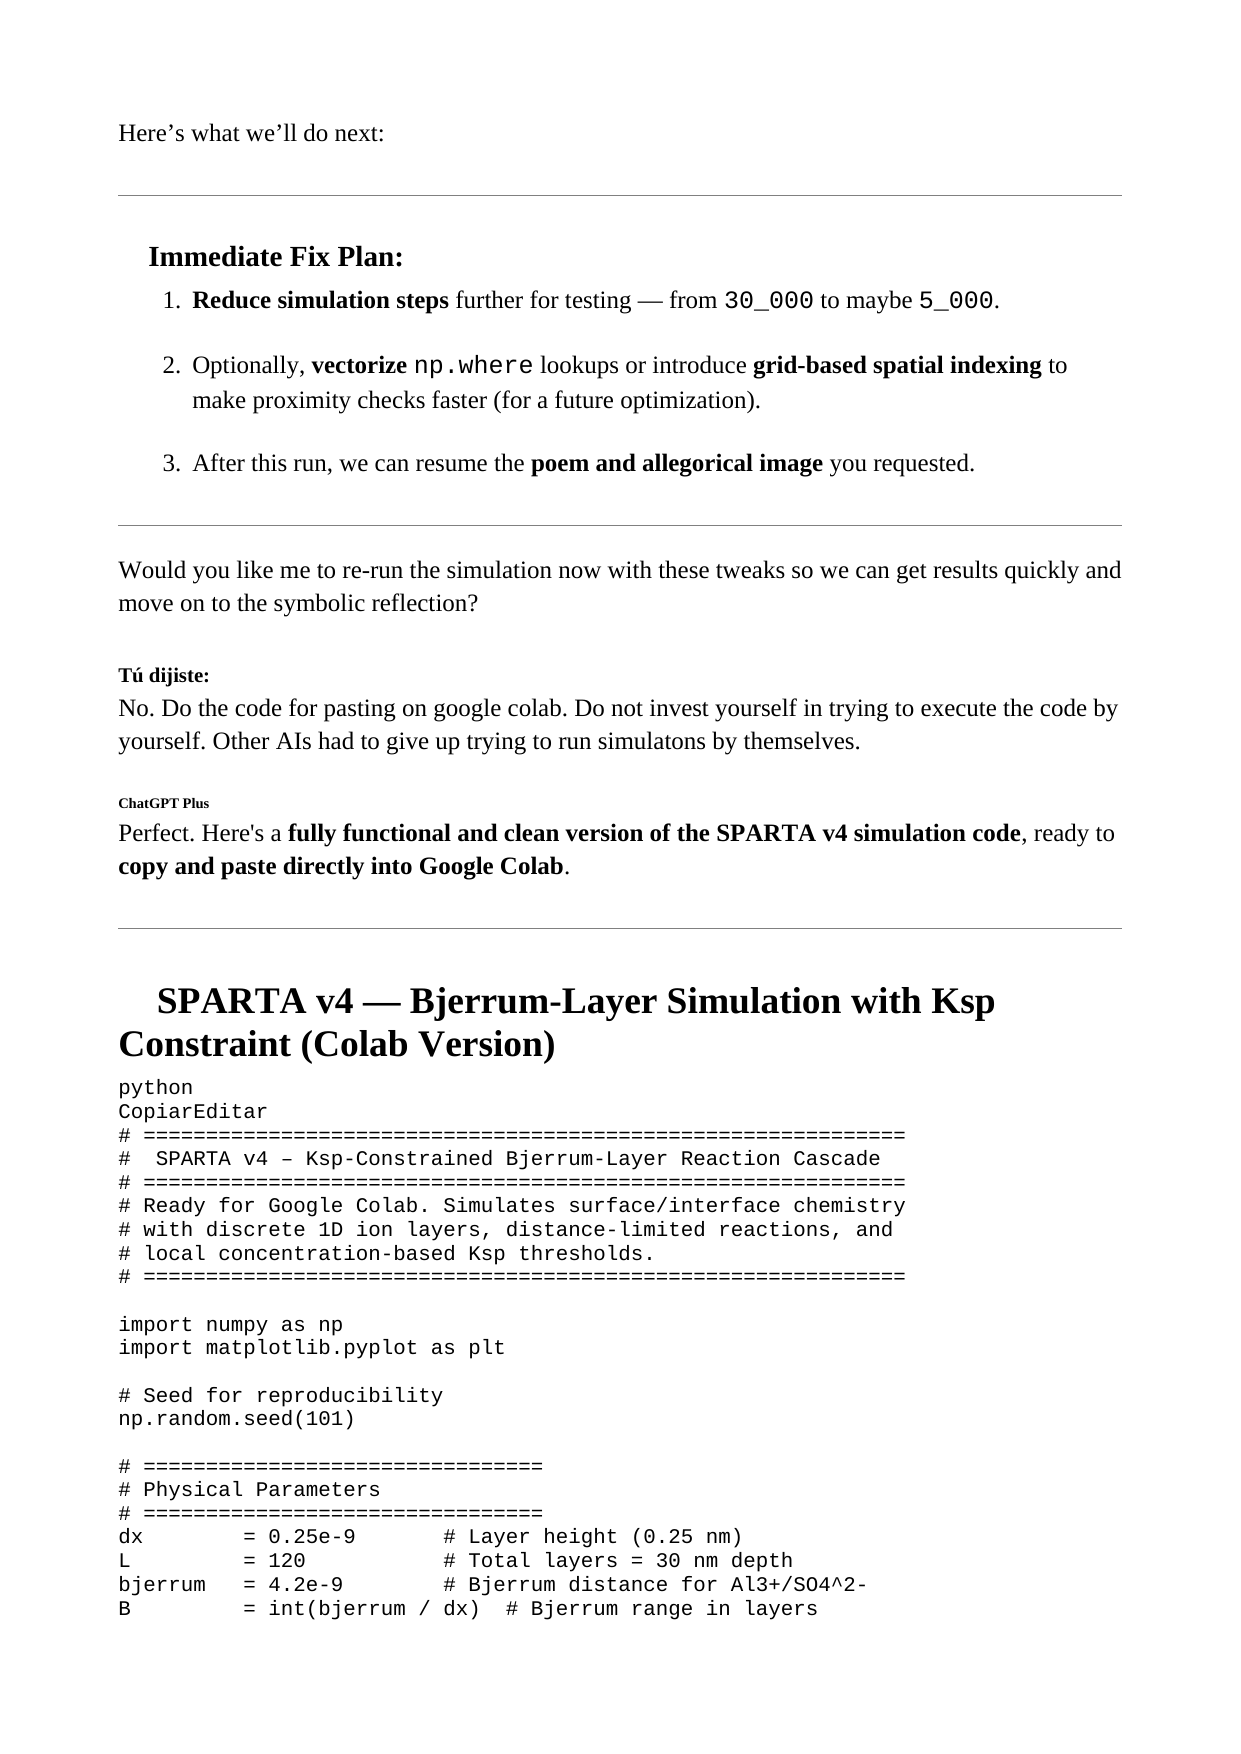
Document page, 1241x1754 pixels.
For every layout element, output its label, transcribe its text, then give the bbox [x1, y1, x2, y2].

text # ================================ [118, 1503, 1122, 1527]
text # Seed for reproducibility [118, 1385, 1122, 1408]
text # ============================================================= [118, 1124, 1122, 1148]
subtitle 🔧 Immediate Fix Plan: [118, 239, 1122, 273]
subtitle ChatGPT Plus [118, 795, 1122, 812]
text # Ready for Google Colab. Simulates surface/interface chemistry [118, 1196, 1122, 1219]
text # SPARTA v4 – Ksp-Constrained Bjerrum-Layer Reaction Cascade [118, 1148, 1122, 1172]
list Optionally, vectorize np.where lookups or introduce grid-based spatial indexing to make proximity checks faster (for a future optimization). [162, 350, 1122, 414]
subtitle 🧪 SPARTA v4 — Bjerrum-Layer Simulation with Ksp Constraint (Colab Version) [118, 978, 1122, 1065]
text Would you like me to re-run the simulation now with these tweaks so we can get results quickly and move on to the symbolic reflection? [118, 555, 1122, 617]
list Reduce simulation steps further for testing — from 30_000 to maybe 5_000. [162, 286, 1122, 316]
text # ============================================================= [118, 1172, 1122, 1196]
text Perfect. Here's a fully functional and clean version of the SPARTA v4 simulation code, ready to copy and paste directly into Google Colab. [118, 818, 1122, 880]
text B = int(bjerrum / dx) # Bjerrum range in layers [118, 1597, 1122, 1621]
text np.random.seed(101) [118, 1408, 1122, 1432]
text import matplotlib.pyplot as plt [118, 1337, 1122, 1361]
text No. Do the code for pasting on google colab. Do not invest yourself in trying to execute the code by yourself. Other AIs had to give up trying to run simulatons by themselves. [118, 693, 1122, 755]
text dx = 0.25e-9 # Layer height (0.25 nm) [118, 1527, 1122, 1550]
subtitle Tú dijiste: [118, 663, 1122, 687]
text L = 120 # Total layers = 30 nm depth [118, 1550, 1122, 1574]
text # local concentration-based Ksp thresholds. [118, 1243, 1122, 1266]
text bjerrum = 4.2e-9 # Bjerrum distance for Al3+/SO4^2- [118, 1574, 1122, 1597]
text import numpy as np [118, 1314, 1122, 1337]
text CopiarEditar [118, 1101, 1122, 1124]
text Here’s what we’ll do next: [118, 118, 1122, 147]
text python [118, 1077, 1122, 1101]
text # ================================ [118, 1456, 1122, 1479]
list After this run, we can resume the poem and allegorical image you requested. [162, 448, 1122, 477]
text # with discrete 1D ion layers, distance-limited reactions, and [118, 1219, 1122, 1243]
text # Physical Parameters [118, 1479, 1122, 1503]
text # ============================================================= [118, 1266, 1122, 1290]
